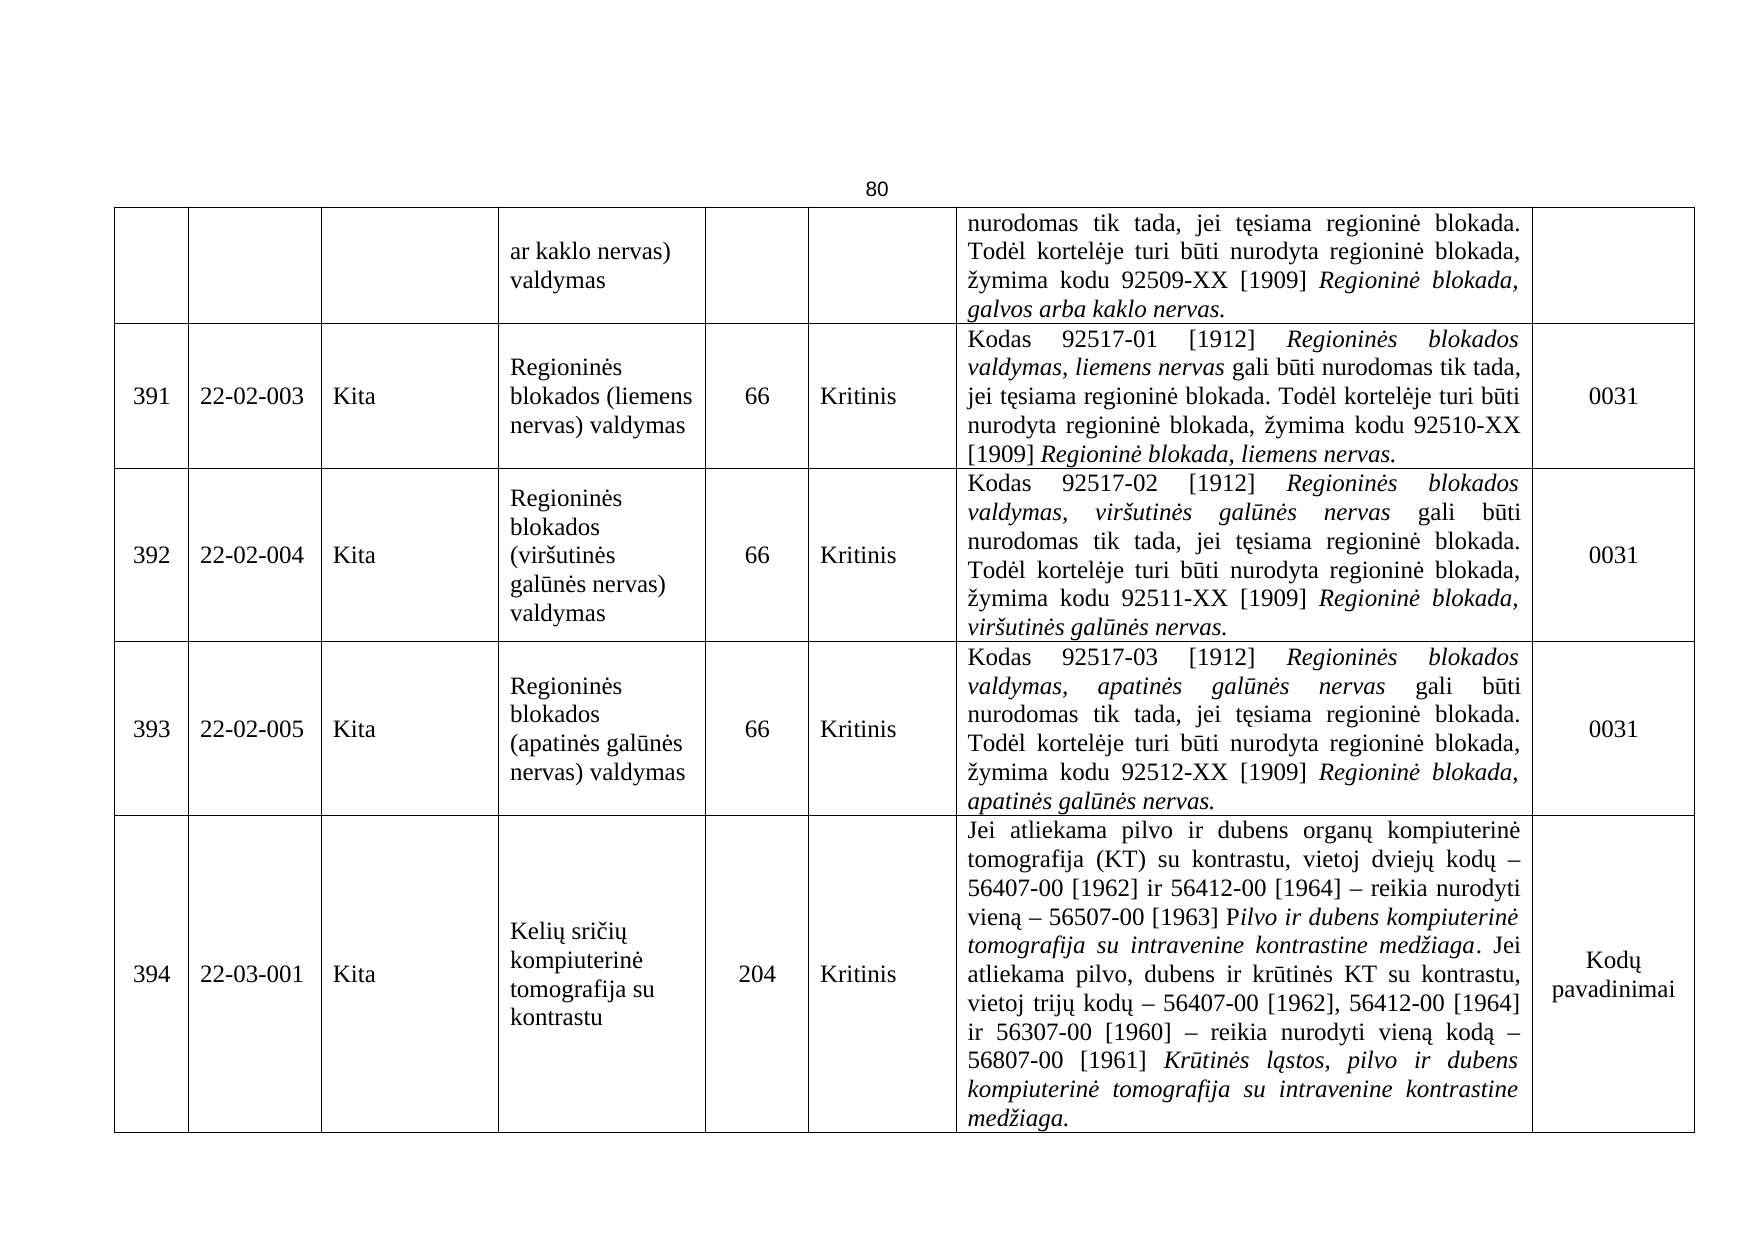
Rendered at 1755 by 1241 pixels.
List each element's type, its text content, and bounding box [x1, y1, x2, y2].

table_cell Kita [322, 642, 498, 814]
table_cell Regioninės blokados (apatinės galūnės nervas) valdymas [499, 642, 705, 814]
table_cell 66 [706, 324, 808, 467]
table_cell [189, 208, 321, 323]
table_cell 66 [706, 642, 808, 814]
table_cell [322, 208, 498, 323]
table_cell 393 [115, 642, 188, 814]
table_cell Kodas 92517-03 [1912] Regioninės blokados valdymas, apatinės galūnės nervas gali būti nurodomas tik tada, jei tęsiama regioninė blokada. Todėl kortelėje turi būti nurodyta regioninė blokada, žymima kodu 92512-XX [1909] Regioninė blokada, apatinės galūnės nervas. [957, 642, 1532, 814]
table_cell Regioninės blokados (viršutinės galūnės nervas) valdymas [499, 469, 705, 641]
table_cell 66 [706, 469, 808, 641]
table_cell [1533, 208, 1694, 323]
table_cell 392 [115, 469, 188, 641]
table_cell Kodas 92517-02 [1912] Regioninės blokados valdymas, viršutinės galūnės nervas gali būti nurodomas tik tada, jei tęsiama regioninė blokada. Todėl kortelėje turi būti nurodyta regioninė blokada, žymima kodu 92511-XX [1909] Regioninė blokada, viršutinės galūnės nervas. [957, 469, 1532, 641]
table_cell [115, 208, 188, 323]
table_cell [706, 208, 808, 323]
table_cell 0031 [1533, 324, 1694, 467]
table_cell 22-02-005 [189, 642, 321, 814]
table_cell nurodomas tik tada, jei tęsiama regioninė blokada. Todėl kortelėje turi būti nurodyta regioninė blokada, žymima kodu 92509-XX [1909] Regioninė blokada, galvos arba kaklo nervas. [957, 208, 1532, 323]
table_cell [809, 208, 956, 323]
table_cell 22-02-003 [189, 324, 321, 467]
table_cell ar kaklo nervas) valdymas [499, 208, 705, 323]
table_cell 0031 [1533, 642, 1694, 814]
table_cell Kritinis [809, 469, 956, 641]
table_cell Jei atliekama pilvo ir dubens organų kompiuterinė tomografija (KT) su kontrastu, vietoj dviejų kodų – 56407-00 [1962] ir 56412-00 [1964] – reikia nurodyti vieną – 56507-00 [1963] Pilvo ir dubens kompiuterinė tomografija su intravenine kontrastine medžiaga. Jei atliekama pilvo, dubens ir krūtinės KT su kontrastu, vietoj trijų kodų – 56407-00 [1962], 56412-00 [1964] ir 56307-00 [1960] – reikia nurodyti vieną kodą – 56807-00 [1961] Krūtinės ląstos, pilvo ir dubens kompiuterinė tomografija su intravenine kontrastine medžiaga. [957, 816, 1532, 1132]
table_cell 0031 [1533, 469, 1694, 641]
table_cell Kodų pavadinimai [1533, 816, 1694, 1132]
table_cell Kritinis [809, 324, 956, 467]
table_cell 391 [115, 324, 188, 467]
table_cell Regioninės blokados (liemens nervas) valdymas [499, 324, 705, 467]
table_cell Kita [322, 324, 498, 467]
table_cell 394 [115, 816, 188, 1132]
table_cell Kita [322, 816, 498, 1132]
table_cell Kritinis [809, 642, 956, 814]
table_cell 22-02-004 [189, 469, 321, 641]
table_cell 204 [706, 816, 808, 1132]
table_cell Kita [322, 469, 498, 641]
table_cell 22-03-001 [189, 816, 321, 1132]
table_cell Kodas 92517-01 [1912] Regioninės blokados valdymas, liemens nervas gali būti nurodomas tik tada, jei tęsiama regioninė blokada. Todėl kortelėje turi būti nurodyta regioninė blokada, žymima kodu 92510-XX [1909] Regioninė blokada, liemens nervas. [957, 324, 1532, 467]
table_cell Kritinis [809, 816, 956, 1132]
table_cell Kelių sričių kompiuterinė tomografija su kontrastu [499, 816, 705, 1132]
